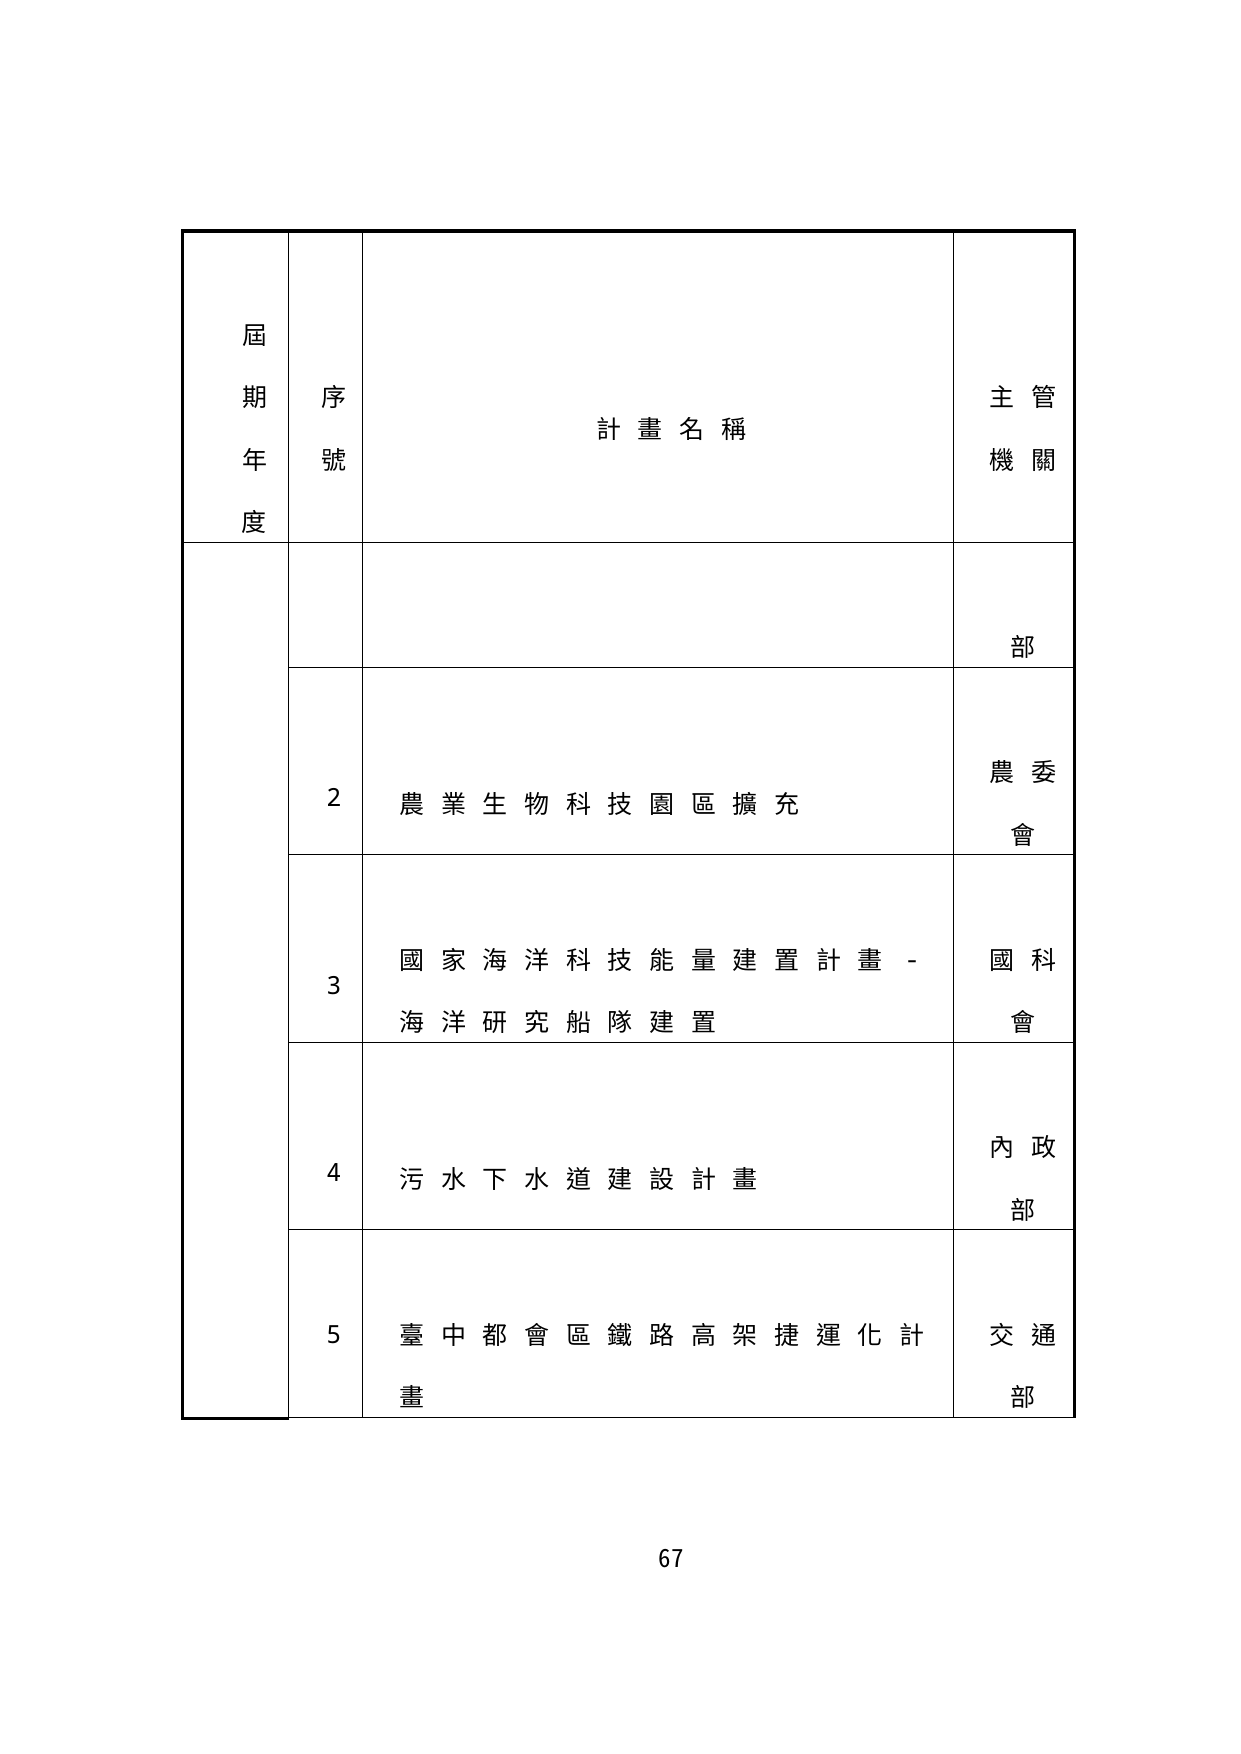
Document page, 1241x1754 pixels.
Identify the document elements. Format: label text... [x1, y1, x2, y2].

table_cell 內政部 [954, 1043, 1073, 1229]
table_cell 3 [289, 855, 362, 1042]
table_cell 國科會 [954, 855, 1073, 1042]
table_cell 國家海洋科技能量建置計畫-海洋研究船隊建置 [363, 855, 953, 1042]
table_cell [289, 543, 362, 667]
table_cell 5 [289, 1230, 362, 1417]
table_cell 臺中都會區鐵路高架捷運化計畫 [363, 1230, 953, 1417]
table_header 序號 [289, 233, 362, 542]
table_cell 交通部 [954, 1230, 1073, 1417]
table_cell 農業生物科技園區擴充 [363, 668, 953, 854]
table_cell [184, 543, 288, 1417]
table_cell 2 [289, 668, 362, 854]
table_header 計畫名稱 [363, 233, 953, 542]
table_cell 4 [289, 1043, 362, 1229]
table_cell [363, 543, 953, 667]
table_header 主管機關 [954, 233, 1073, 542]
table_header 屆期年度 [184, 233, 288, 542]
table_cell 部 [954, 543, 1073, 667]
table_cell 污水下水道建設計畫 [363, 1043, 953, 1229]
table_cell 農委會 [954, 668, 1073, 854]
